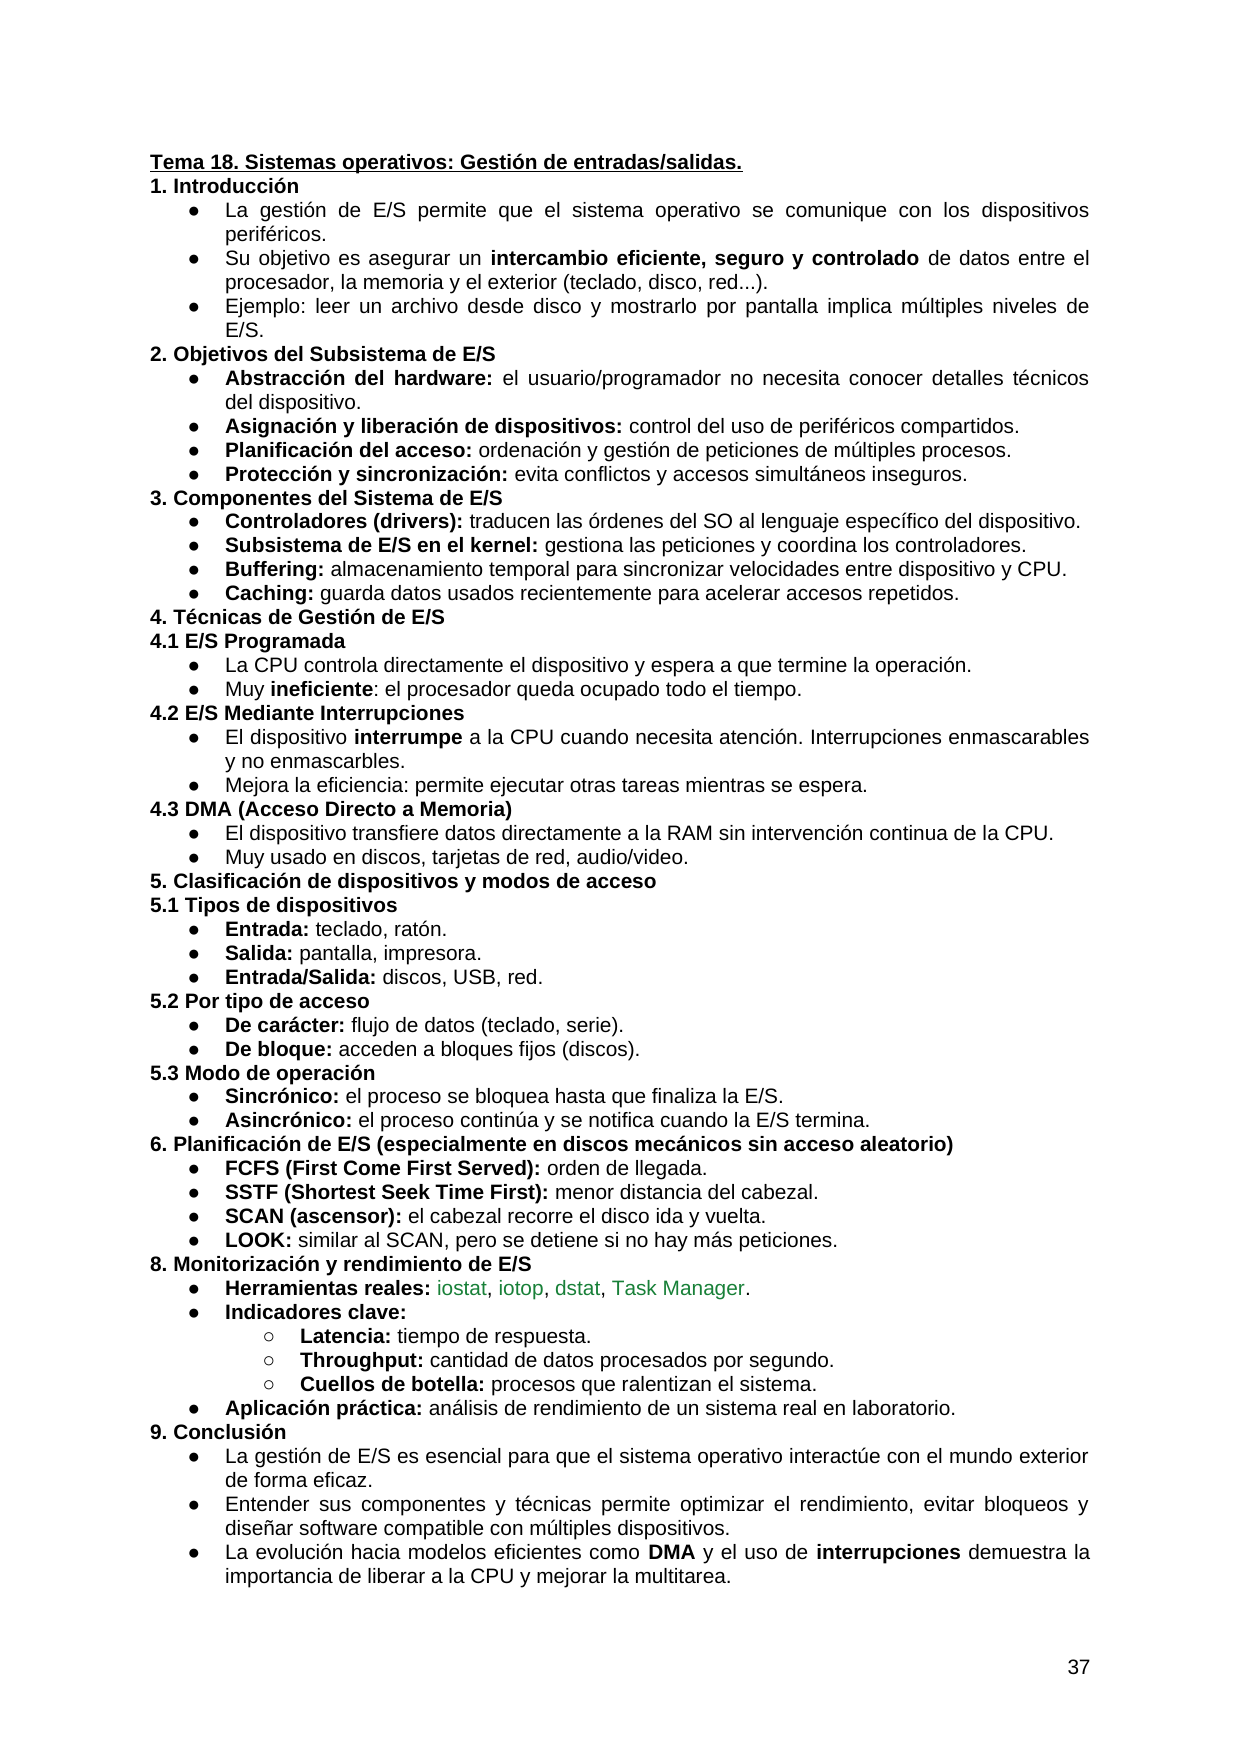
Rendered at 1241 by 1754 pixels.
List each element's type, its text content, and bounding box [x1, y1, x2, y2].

list Latencia: tiempo de respuesta. [262, 1324, 1090, 1348]
subtitle 5.3 Modo de operación [150, 1060, 1090, 1084]
list Asignación y liberación de dispositivos: control del uso de periféricos compartidos. [187, 413, 1090, 437]
list Ejemplo: leer un archivo desde disco y mostrarlo por pantalla implica múltiples niveles de E/S. [187, 294, 1090, 342]
subtitle 5.1 Tipos de dispositivos [150, 893, 1090, 917]
list Muy ineficiente: el procesador queda ocupado todo el tiempo. [187, 677, 1090, 701]
subtitle 2. Objetivos del Subsistema de E/S [150, 342, 1090, 366]
list La gestión de E/S permite que el sistema operativo se comunique con los dispositivos periféricos. [187, 198, 1090, 246]
subtitle 4.1 E/S Programada [150, 629, 1090, 653]
list Herramientas reales: iostat, iotop, dstat, Task Manager. [187, 1276, 1090, 1300]
list Salida: pantalla, impresora. [187, 941, 1090, 964]
list Su objetivo es asegurar un intercambio eficiente, seguro y controlado de datos entre el procesador, la memoria y el exterior (teclado, disco, red...). [187, 246, 1090, 294]
list El dispositivo interrumpe a la CPU cuando necesita atención. Interrupciones enmascarables y no enmascarbles. [187, 725, 1090, 773]
list Abstracción del hardware: el usuario/programador no necesita conocer detalles técnicos del dispositivo. [187, 366, 1090, 413]
list Entrada/Salida: discos, USB, red. [187, 964, 1090, 988]
list Throughput: cantidad de datos procesados por segundo. [262, 1348, 1090, 1372]
list Entrada: teclado, ratón. [187, 917, 1090, 941]
list SCAN (ascensor): el cabezal recorre el disco ida y vuelta. [187, 1204, 1090, 1228]
list Muy usado en discos, tarjetas de red, audio/video. [187, 845, 1090, 869]
list Cuellos de botella: procesos que ralentizan el sistema. [262, 1372, 1090, 1396]
list Buffering: almacenamiento temporal para sincronizar velocidades entre dispositivo y CPU. [187, 557, 1090, 581]
list LOOK: similar al SCAN, pero se detiene si no hay más peticiones. [187, 1228, 1090, 1252]
list La CPU controla directamente el dispositivo y espera a que termine la operación. [187, 653, 1090, 677]
list Asincrónico: el proceso continúa y se notifica cuando la E/S termina. [187, 1108, 1090, 1132]
list Entender sus componentes y técnicas permite optimizar el rendimiento, evitar bloqueos y diseñar software compatible con múltiples dispositivos. [187, 1492, 1090, 1539]
list Indicadores clave: [187, 1300, 1090, 1324]
list FCFS (First Come First Served): orden de llegada. [187, 1156, 1090, 1180]
list El dispositivo transfiere datos directamente a la RAM sin intervención continua de la CPU. [187, 821, 1090, 845]
list De carácter: flujo de datos (teclado, serie). [187, 1012, 1090, 1036]
list La gestión de E/S es esencial para que el sistema operativo interactúe con el mundo exterior de forma eficaz. [187, 1444, 1090, 1492]
list Controladores (drivers): traducen las órdenes del SO al lenguaje específico del dispositivo. [187, 509, 1090, 533]
subtitle 9. Conclusión [150, 1420, 1090, 1444]
list Caching: guarda datos usados recientemente para acelerar accesos repetidos. [187, 581, 1090, 605]
list Sincrónico: el proceso se bloquea hasta que finaliza la E/S. [187, 1084, 1090, 1108]
subtitle 6. Planificación de E/S (especialmente en discos mecánicos sin acceso aleatorio) [150, 1132, 1090, 1156]
subtitle 5. Clasificación de dispositivos y modos de acceso [150, 869, 1090, 893]
subtitle 3. Componentes del Sistema de E/S [150, 485, 1090, 509]
list SSTF (Shortest Seek Time First): menor distancia del cabezal. [187, 1180, 1090, 1204]
subtitle 4. Técnicas de Gestión de E/S [150, 605, 1090, 629]
subtitle 5.2 Por tipo de acceso [150, 988, 1090, 1012]
list Mejora la eficiencia: permite ejecutar otras tareas mientras se espera. [187, 773, 1090, 797]
list Protección y sincronización: evita conflictos y accesos simultáneos inseguros. [187, 461, 1090, 485]
subtitle Tema 18. Sistemas operativos: Gestión de entradas/salidas. [150, 150, 1090, 174]
list Aplicación práctica: análisis de rendimiento de un sistema real en laboratorio. [187, 1396, 1090, 1420]
list Subsistema de E/S en el kernel: gestiona las peticiones y coordina los controladores. [187, 533, 1090, 557]
subtitle 8. Monitorización y rendimiento de E/S [150, 1252, 1090, 1276]
list Planificación del acceso: ordenación y gestión de peticiones de múltiples procesos. [187, 437, 1090, 461]
list De bloque: acceden a bloques fijos (discos). [187, 1036, 1090, 1060]
subtitle 4.2 E/S Mediante Interrupciones [150, 701, 1090, 725]
list La evolución hacia modelos eficientes como DMA y el uso de interrupciones demuestra la importancia de liberar a la CPU y mejorar la multitarea. [187, 1539, 1090, 1587]
subtitle 1. Introducción [150, 174, 1090, 198]
subtitle 4.3 DMA (Acceso Directo a Memoria) [150, 797, 1090, 821]
